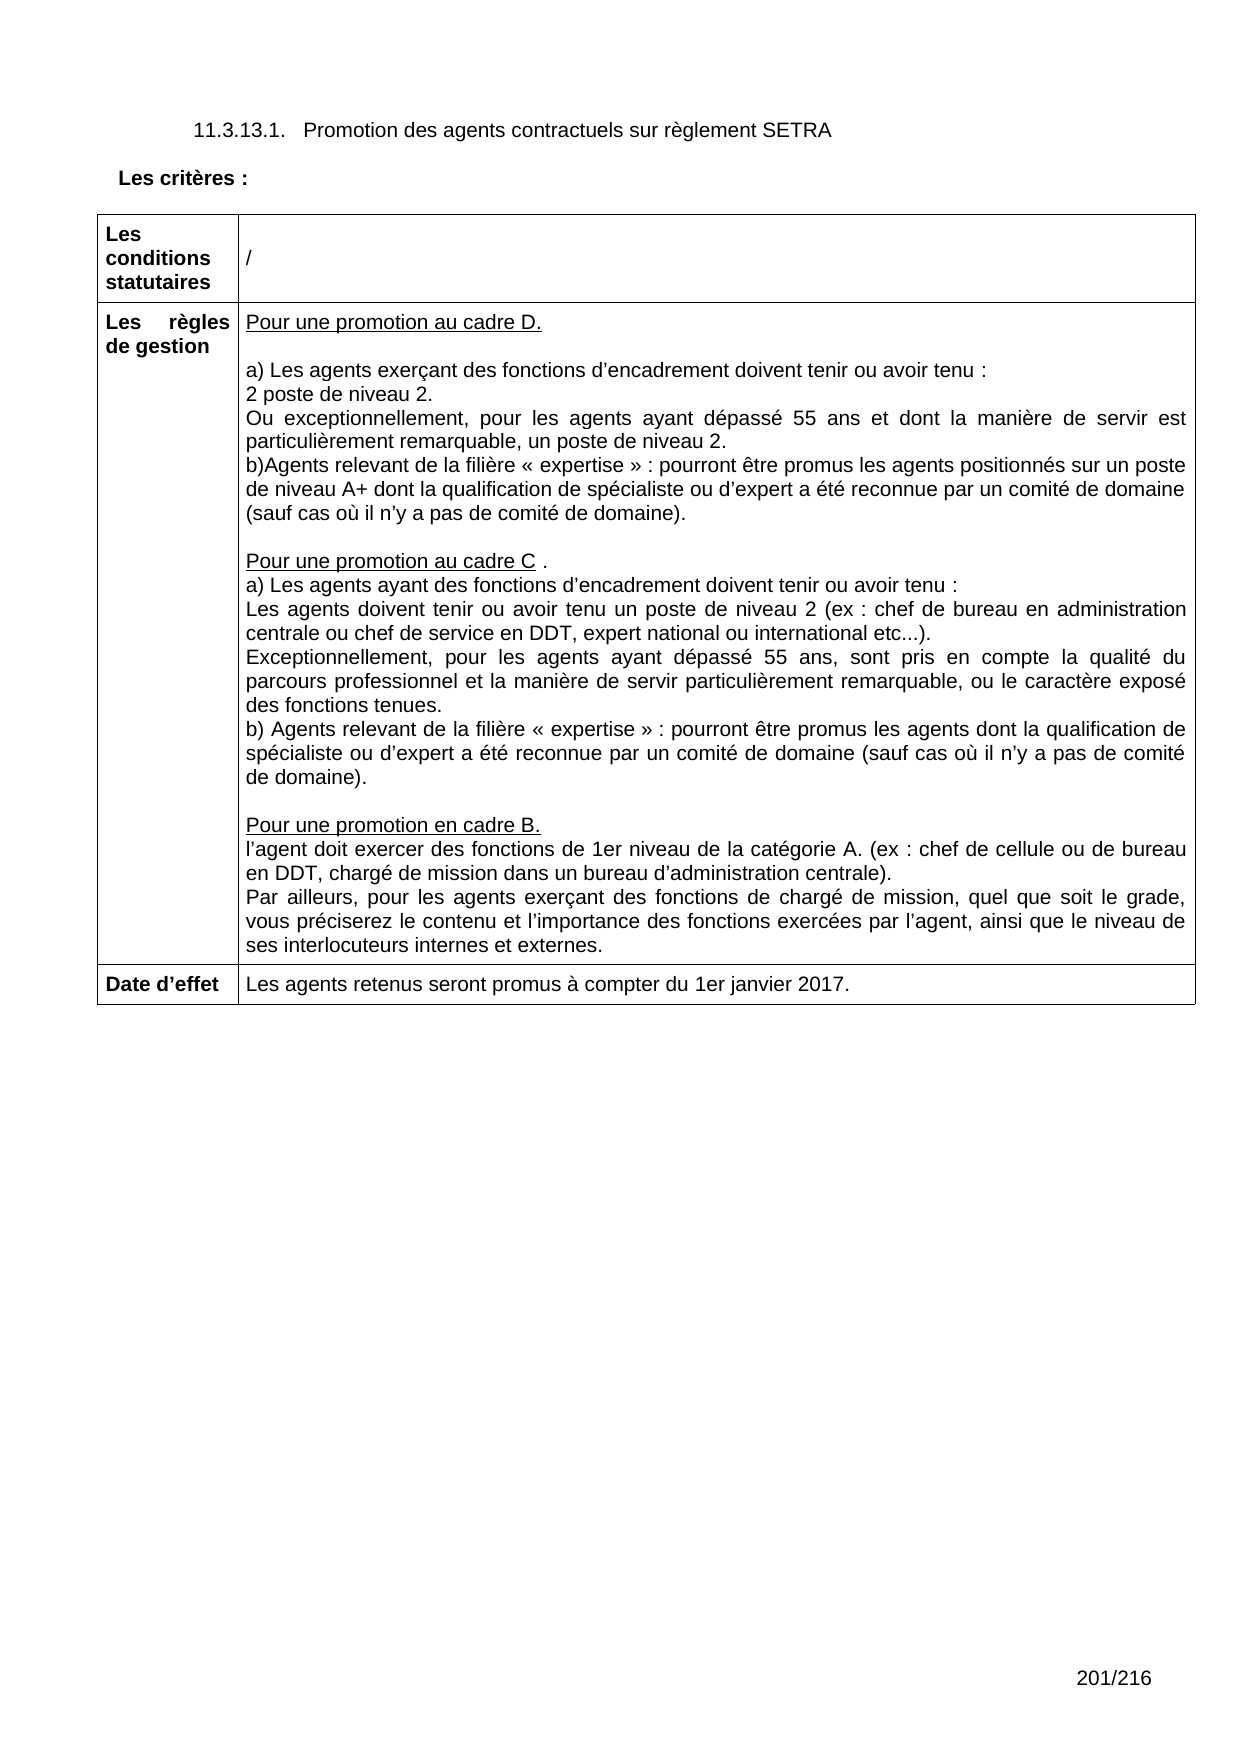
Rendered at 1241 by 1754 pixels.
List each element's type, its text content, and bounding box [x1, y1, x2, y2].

text Les critères : [118, 166, 1152, 190]
table_header / [239, 215, 1195, 302]
table_cell Les agents retenus seront promus à compter du 1er janvier 2017. [239, 965, 1195, 1004]
table_header Les conditions statutaires [98, 215, 238, 302]
table_cell Les règles de gestion [98, 303, 238, 964]
table_cell Date d’effet [98, 965, 238, 1004]
subtitle Promotion des agents contractuels sur règlement SETRA [118, 118, 1152, 142]
table_cell Pour une promotion au cadre D. a) Les agents exerçant des fonctions d’encadrement doivent tenir ou avoir tenu : 2 poste de niveau 2. Ou exceptionnellement, pour les agents ayant dépassé 55 ans et dont la manière de servir est particulièrement remarquable, un poste de niveau 2. b)Agents relevant de la filière « expertise » : pourront être promus les agents positionnés sur un poste de niveau A+ dont la qualification de spécialiste ou d’expert a été reconnue par un comité de domaine (sauf cas où il n’y a pas de comité de domaine). Pour une promotion au cadre C . a) Les agents ayant des fonctions d’encadrement doivent tenir ou avoir tenu : Les agents doivent tenir ou avoir tenu un poste de niveau 2 (ex : chef de bureau en administration centrale ou chef de service en DDT, expert national ou international etc...). Exceptionnellement, pour les agents ayant dépassé 55 ans, sont pris en compte la qualité du parcours professionnel et la manière de servir particulièrement remarquable, ou le caractère exposé des fonctions tenues. b) Agents relevant de la filière « expertise » : pourront être promus les agents dont la qualification de spécialiste ou d’expert a été reconnue par un comité de domaine (sauf cas où il n’y a pas de comité de domaine). Pour une promotion en cadre B. l’agent doit exercer des fonctions de 1er niveau de la catégorie A. (ex : chef de cellule ou de bureau en DDT, chargé de mission dans un bureau d’administration centrale). Par ailleurs, pour les agents exerçant des fonctions de chargé de mission, quel que soit le grade, vous préciserez le contenu et l’importance des fonctions exercées par l’agent, ainsi que le niveau de ses interlocuteurs internes et externes. [239, 303, 1195, 964]
